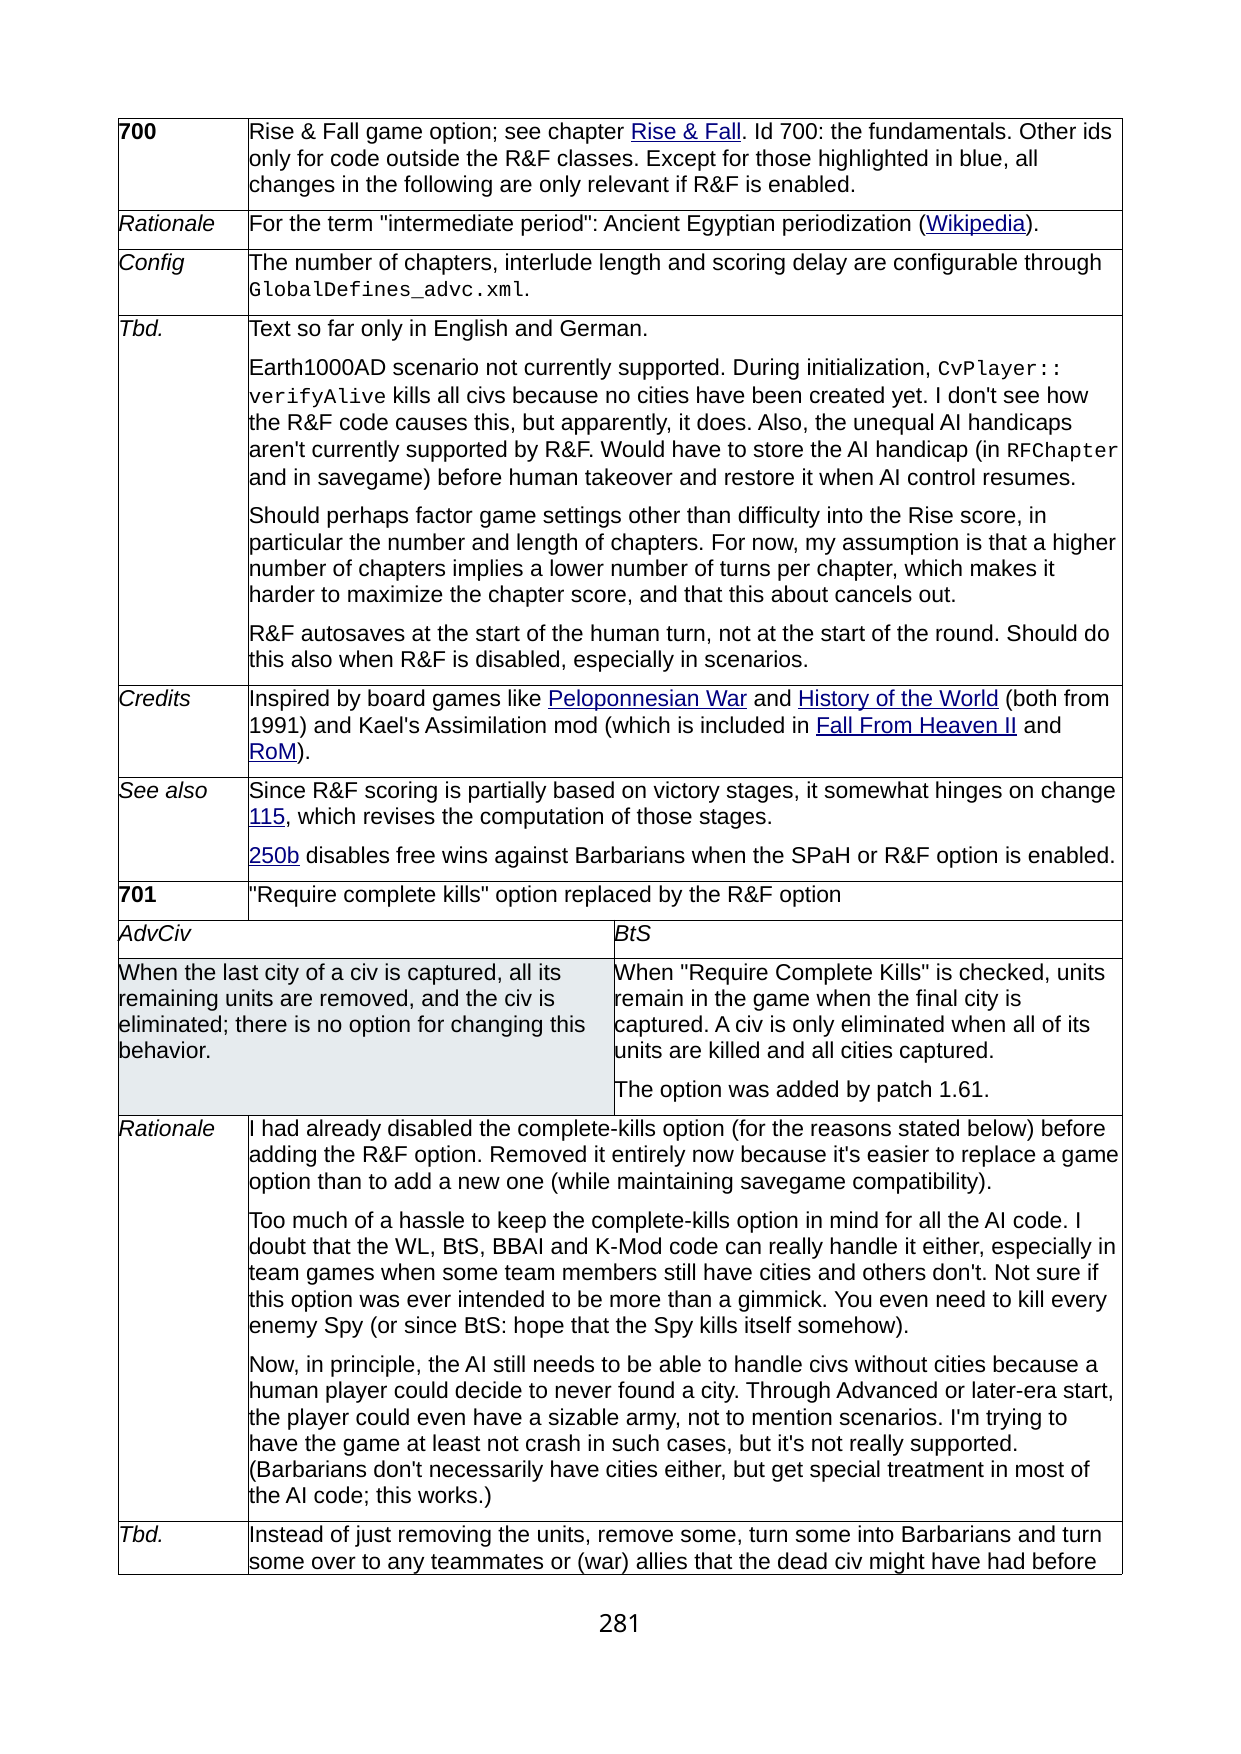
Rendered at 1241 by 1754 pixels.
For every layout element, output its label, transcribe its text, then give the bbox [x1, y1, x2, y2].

table_cell Config [119, 250, 248, 315]
table_cell Rationale [119, 211, 248, 248]
table_header Rise & Fall game option; see chapter Rise & Fall. Id 700: the fundamentals. Other ids only for code outside the R&F classes. Except for those highlighted in blue, all changes in the following are only relevant if R&F is enabled. [249, 119, 1122, 210]
table_cell See also [119, 778, 248, 881]
table_cell Tbd. [119, 316, 248, 685]
table_cell For the term "intermediate period": Ancient Egyptian periodization (Wikipedia). [249, 211, 1122, 248]
table_cell AdvCiv [119, 921, 614, 958]
table_cell When the last city of a civ is captured, all its remaining units are removed, and the civ is eliminated; there is no option for changing this behavior. [119, 959, 614, 1115]
table_cell Text so far only in English and German. Earth1000AD scenario not currently supported. During initialization, CvPlayer:: verifyAlive kills all civs because no cities have been created yet. I don't see how the R&F code causes this, but apparently, it does. Also, the unequal AI handicaps aren't currently supported by R&F. Would have to store the AI handicap (in RFChapter and in savegame) before human takeover and restore it when AI control resumes. Should perhaps factor game settings other than difficulty into the Rise score, in particular the number and length of chapters. For now, my assumption is that a higher number of chapters implies a lower number of turns per chapter, which makes it harder to maximize the chapter score, and that this about cancels out. R&F autosaves at the start of the human turn, not at the start of the round. Should do this also when R&F is disabled, especially in scenarios. [249, 316, 1122, 685]
table_cell BtS [615, 921, 1122, 958]
table_header 700 [119, 119, 248, 210]
table_cell When "Require Complete Kills" is checked, units remain in the game when the final city is captured. A civ is only eliminated when all of its units are killed and all cities captured. The option was added by patch 1.61. [615, 959, 1122, 1115]
table_cell 701 [119, 882, 248, 919]
table_cell Rationale [119, 1116, 248, 1521]
table_cell Since R&F scoring is partially based on victory stages, it somewhat hinges on change 115, which revises the computation of those stages. 250b disables free wins against Barbarians when the SPaH or R&F option is enabled. [249, 778, 1122, 881]
table_cell The number of chapters, interlude length and scoring delay are configurable through GlobalDefines_advc.xml. [249, 250, 1122, 315]
table_cell Credits [119, 686, 248, 777]
table_cell I had already disabled the complete-kills option (for the reasons stated below) before adding the R&F option. Removed it entirely now because it's easier to replace a game option than to add a new one (while maintaining savegame compatibility). Too much of a hassle to keep the complete-kills option in mind for all the AI code. I doubt that the WL, BtS, BBAI and K-Mod code can really handle it either, especially in team games when some team members still have cities and others don't. Not sure if this option was ever intended to be more than a gimmick. You even need to kill every enemy Spy (or since BtS: hope that the Spy kills itself somehow). Now, in principle, the AI still needs to be able to handle civs without cities because a human player could decide to never found a city. Through Advanced or later-era start, the player could even have a sizable army, not to mention scenarios. I'm trying to have the game at least not crash in such cases, but it's not really supported. (Barbarians don't necessarily have cities either, but get special treatment in most of the AI code; this works.) [249, 1116, 1122, 1521]
table_cell "Require complete kills" option replaced by the R&F option [249, 882, 1122, 919]
table_cell Inspired by board games like Peloponnesian War and History of the World (both from 1991) and Kael's Assimilation mod (which is included in Fall From Heaven II and RoM). [249, 686, 1122, 777]
table_cell Instead of just removing the units, remove some, turn some into Barbarians and turn some over to any teammates or (war) allies that the dead civ might have had before [249, 1522, 1122, 1574]
table_cell Tbd. [119, 1522, 248, 1574]
